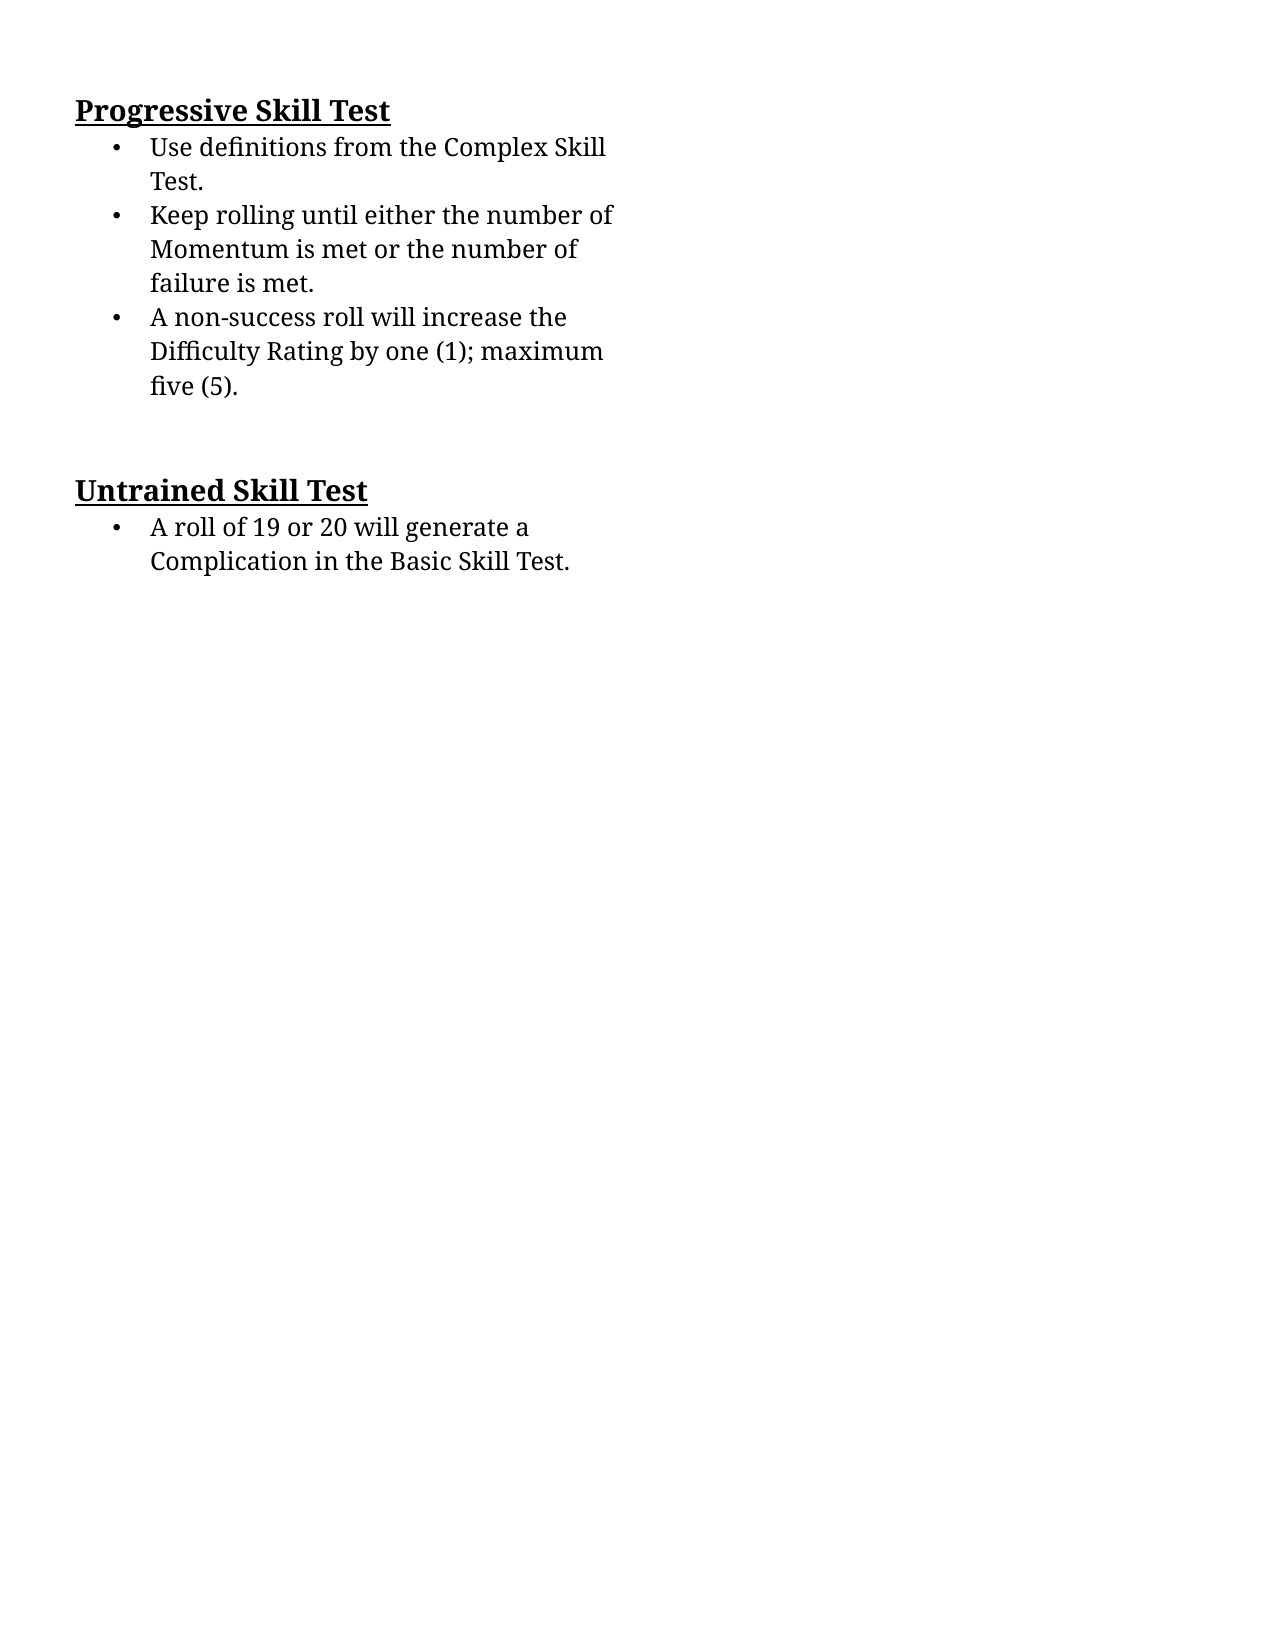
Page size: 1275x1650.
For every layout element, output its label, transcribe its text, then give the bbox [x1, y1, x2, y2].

list Use definitions from the Complex Skill Test. [112, 130, 622, 198]
list A non-success roll will increase the Difficulty Rating by one (1); maximum five (5). [112, 300, 622, 402]
list A roll of 19 or 20 will generate a Complication in the Basic Skill Test. [112, 510, 622, 578]
text Progressive Skill Test [75, 90, 622, 130]
list Keep rolling until either the number of Momentum is met or the number of failure is met. [112, 198, 622, 300]
text Untrained Skill Test [75, 470, 622, 510]
